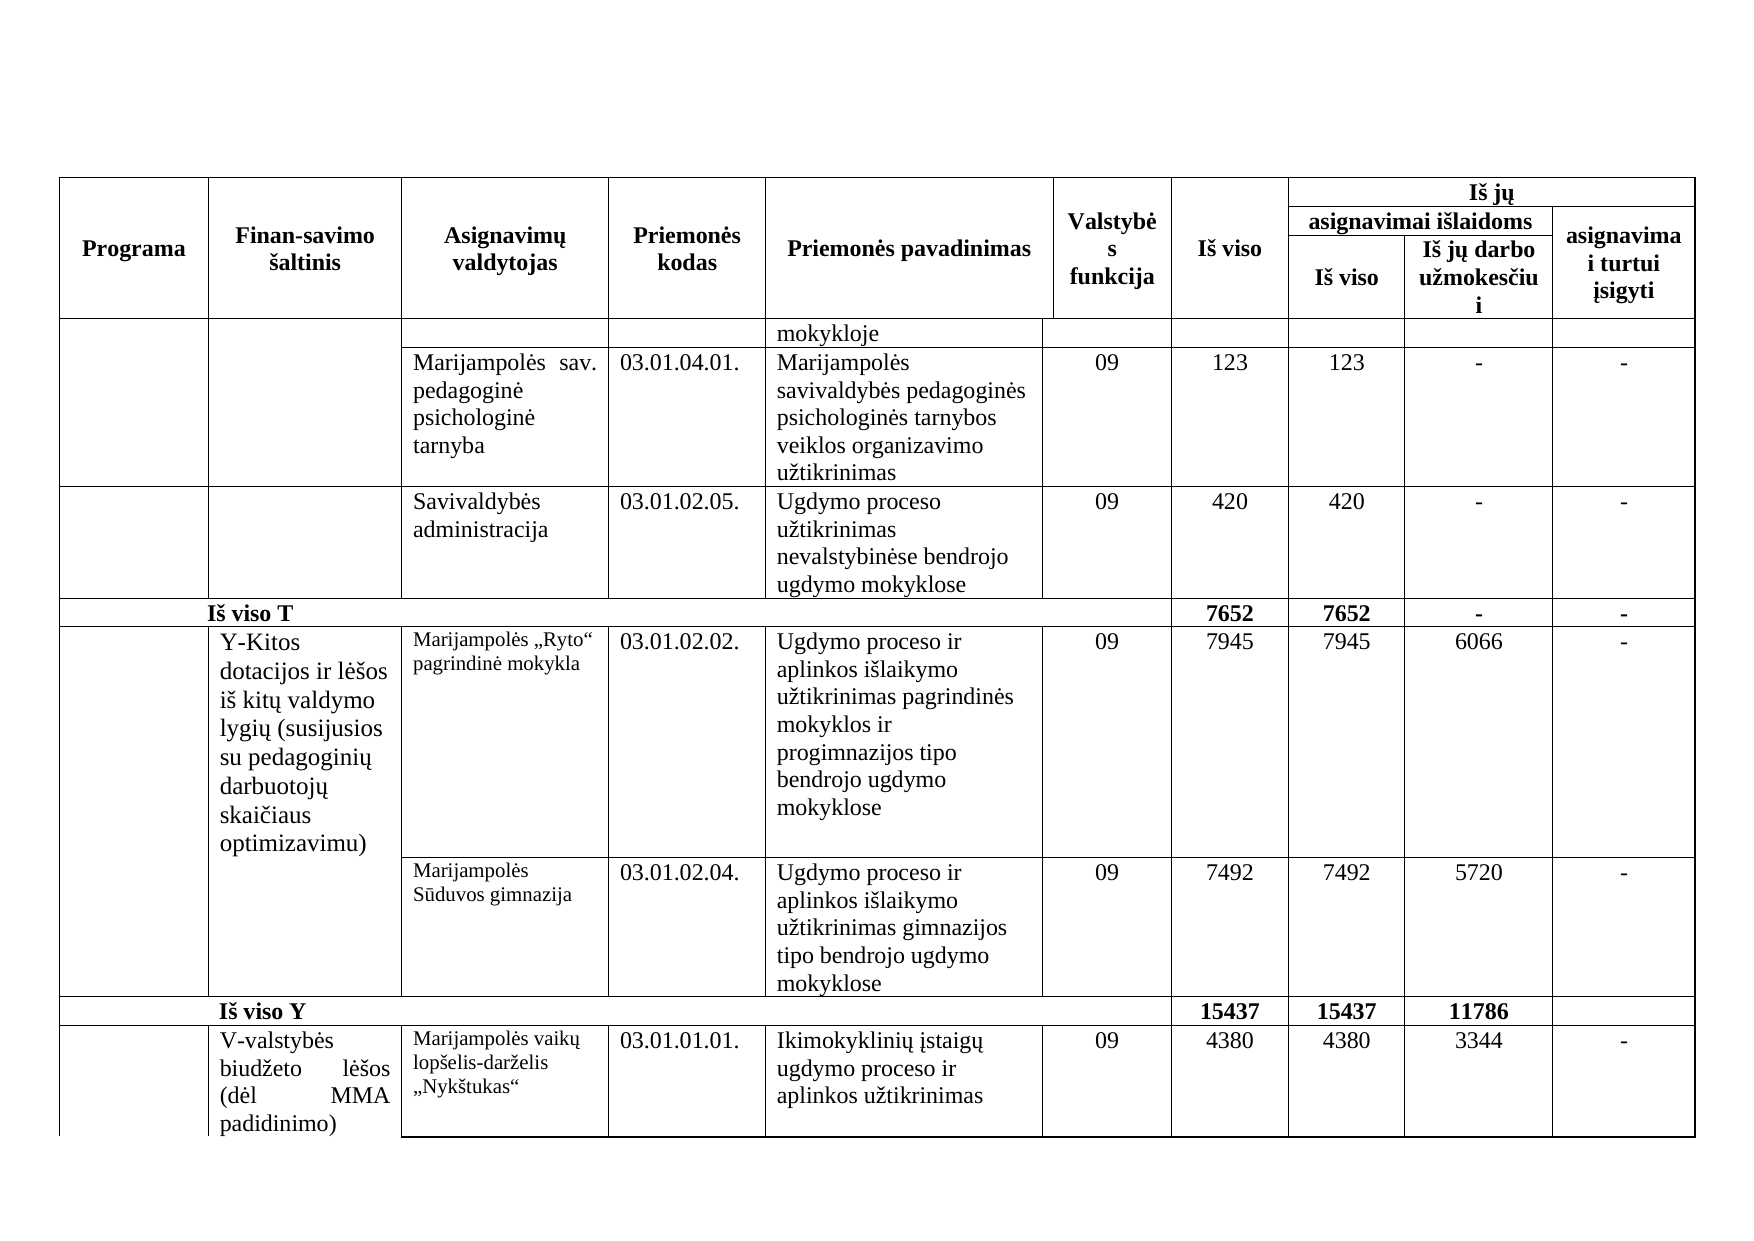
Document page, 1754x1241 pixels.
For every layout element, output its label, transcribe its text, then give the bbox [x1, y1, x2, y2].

table_cell mokykloje [766, 319, 1042, 347]
table_cell 420 [1289, 487, 1404, 597]
table_cell Marijampolės vaikų lopšelis-darželis „Nykštukas“ [402, 1026, 608, 1136]
table_cell 7652 [1172, 599, 1288, 626]
table_cell 5720 [1405, 858, 1552, 996]
table_cell 4380 [1172, 1026, 1288, 1136]
table_cell asignavimai išlaidoms [1289, 207, 1552, 234]
table_cell - [1553, 319, 1694, 347]
table_cell Y-Kitos dotacijos ir lėšos iš kitų valdymo lygių (susijusios su pedagoginių darbuotojų skaičiaus optimizavimu) [209, 627, 401, 857]
table_header Valstybės funkcija [1054, 178, 1171, 318]
table_cell 15437 [1289, 997, 1404, 1025]
table_cell Savivaldybės administracija [402, 487, 608, 597]
table_cell 09 [1043, 1026, 1171, 1136]
table_cell - [1553, 1026, 1694, 1136]
table_cell 03.01.04.01. [609, 348, 765, 486]
table_cell 7652 [1289, 599, 1404, 626]
table_cell [209, 319, 401, 347]
table_cell [60, 319, 208, 347]
table_cell [60, 1026, 208, 1136]
table_header Iš jų [1289, 178, 1694, 206]
table_cell Ugdymo proceso ir aplinkos išlaikymo užtikrinimas gimnazijos tipo bendrojo ugdymo mokyklose [766, 858, 1042, 996]
table_cell [209, 487, 401, 597]
table_cell - [1553, 348, 1694, 486]
table_cell 123 [1172, 348, 1288, 486]
table_cell V-valstybės biudžeto lėšos (dėl MMA padidinimo) [209, 1026, 401, 1136]
table_cell Marijampolės Sūduvos gimnazija [402, 858, 608, 996]
table_cell Iš jų darbo užmokesčiui [1405, 236, 1552, 318]
table_cell Ugdymo proceso ir aplinkos išlaikymo užtikrinimas pagrindinės mokyklos ir progimnazijos tipo bendrojo ugdymo mokyklose [766, 627, 1042, 857]
table_cell [402, 319, 608, 347]
table_cell [609, 319, 765, 347]
table_cell - [1553, 627, 1694, 857]
table_header Priemonės pavadinimas [766, 178, 1053, 318]
table_cell [209, 857, 401, 996]
table_cell Iš viso T [60, 599, 1171, 626]
table_cell [1043, 319, 1171, 347]
table_cell 7492 [1172, 858, 1288, 996]
table_cell - [1553, 487, 1694, 597]
table_cell [60, 627, 208, 857]
table_cell Marijampolės „Ryto“ pagrindinė mokykla [402, 627, 608, 857]
table_cell [60, 857, 208, 996]
table_cell 3344 [1405, 1026, 1552, 1136]
table_cell 7492 [1289, 858, 1404, 996]
table_cell 7945 [1172, 627, 1288, 857]
table_header Asignavimų valdytojas [402, 178, 608, 318]
table_cell - [1553, 858, 1694, 996]
table_cell - [1553, 599, 1694, 626]
table_cell Ikimokyklinių įstaigų ugdymo proceso ir aplinkos užtikrinimas [766, 1026, 1042, 1136]
table_cell 09 [1043, 858, 1171, 996]
table_cell 4380 [1289, 1026, 1404, 1136]
table_cell Ugdymo proceso užtikrinimas nevalstybinėse bendrojo ugdymo mokyklose [766, 487, 1042, 597]
table_cell - [1405, 599, 1552, 626]
table_cell [1172, 319, 1288, 347]
table_cell [60, 487, 208, 597]
table_cell [1289, 319, 1404, 347]
table_cell 09 [1043, 348, 1171, 486]
table_cell 03.01.02.05. [609, 487, 765, 597]
table_cell 123 [1289, 348, 1404, 486]
table_cell [209, 347, 401, 486]
table_cell 03.01.02.02. [609, 627, 765, 857]
table_cell asignavimai turtui įsigyti [1553, 207, 1694, 318]
table_cell Marijampolės sav. pedagoginė psichologinė tarnyba [402, 348, 608, 486]
table_cell 03.01.01.01. [609, 1026, 765, 1136]
table_cell - [1405, 487, 1552, 597]
table_cell 09 [1043, 627, 1171, 857]
table_cell Iš viso Y [60, 997, 1171, 1025]
table_cell Marijampolės savivaldybės pedagoginės psichologinės tarnybos veiklos organizavimo užtikrinimas [766, 348, 1042, 486]
table_cell 7945 [1289, 627, 1404, 857]
table_cell 11786 [1405, 997, 1552, 1025]
table_cell [1553, 997, 1694, 1025]
table_header Iš viso [1172, 178, 1288, 318]
table_cell 03.01.02.04. [609, 858, 765, 996]
table_cell 6066 [1405, 627, 1552, 857]
table_cell - [1405, 348, 1552, 486]
table_cell 09 [1043, 487, 1171, 597]
table_cell - [1405, 319, 1552, 347]
table_cell 15437 [1172, 997, 1288, 1025]
table_cell Iš viso [1289, 236, 1404, 318]
table_header Priemonės kodas [609, 178, 765, 318]
table_cell [60, 347, 208, 486]
table_cell 420 [1172, 487, 1288, 597]
table_header Programa [60, 178, 208, 318]
table_header Finan-savimo šaltinis [209, 178, 401, 318]
